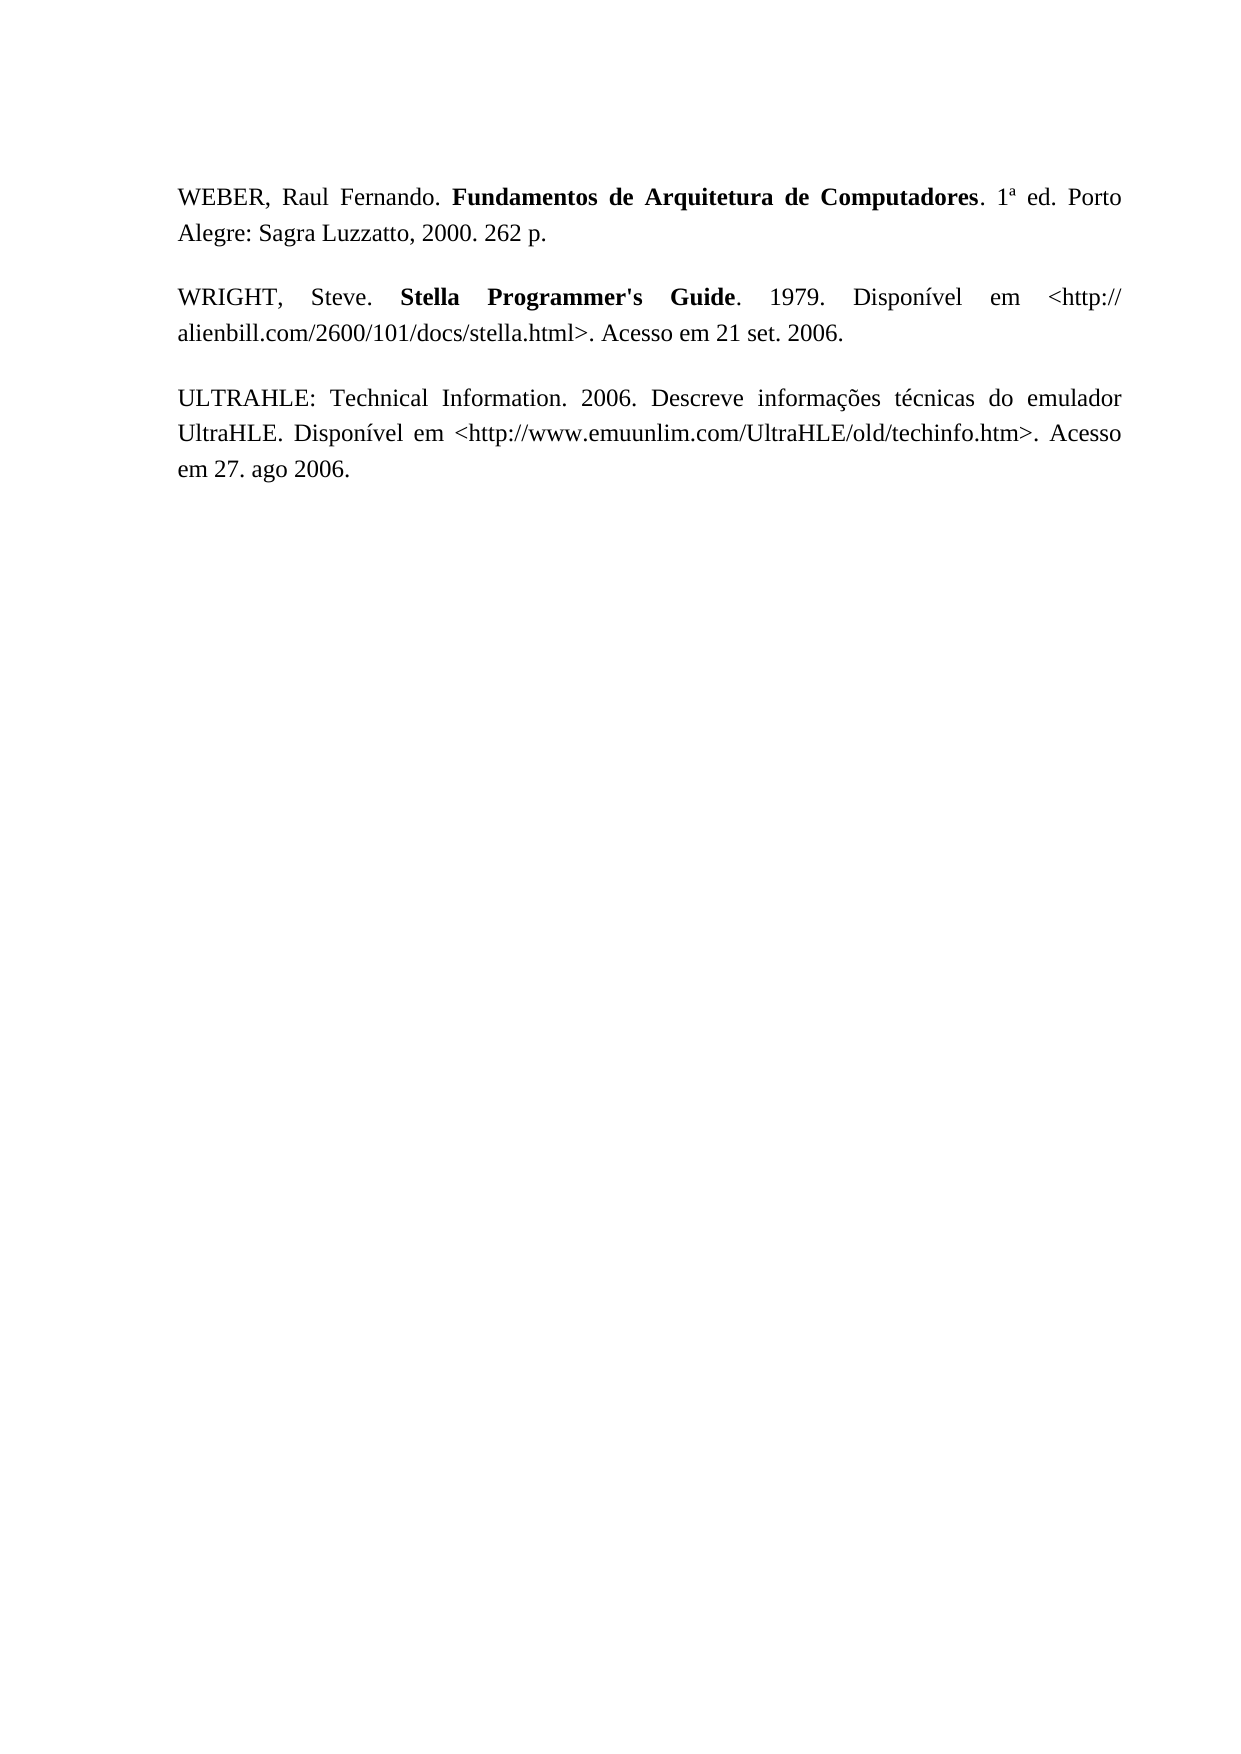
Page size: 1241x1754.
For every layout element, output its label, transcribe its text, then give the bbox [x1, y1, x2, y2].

text WEBER, Raul Fernando. Fundamentos de Arquitetura de Computadores. 1ª ed. Porto Alegre: Sagra Luzzatto, 2000. 262 p. [177, 177, 1122, 248]
text WRIGHT, Steve. Stella Programmer's Guide. 1979. Disponível em <http:// alienbill.com/2600/101/docs/stella.html>. Acesso em 21 set. 2006. [177, 277, 1122, 348]
text ULTRAHLE: Technical Information. 2006. Descreve informações técnicas do emulador UltraHLE. Disponível em <http://www.emuunlim.com/UltraHLE/old/techinfo.htm>. Acesso em 27. ago 2006. [177, 378, 1122, 484]
